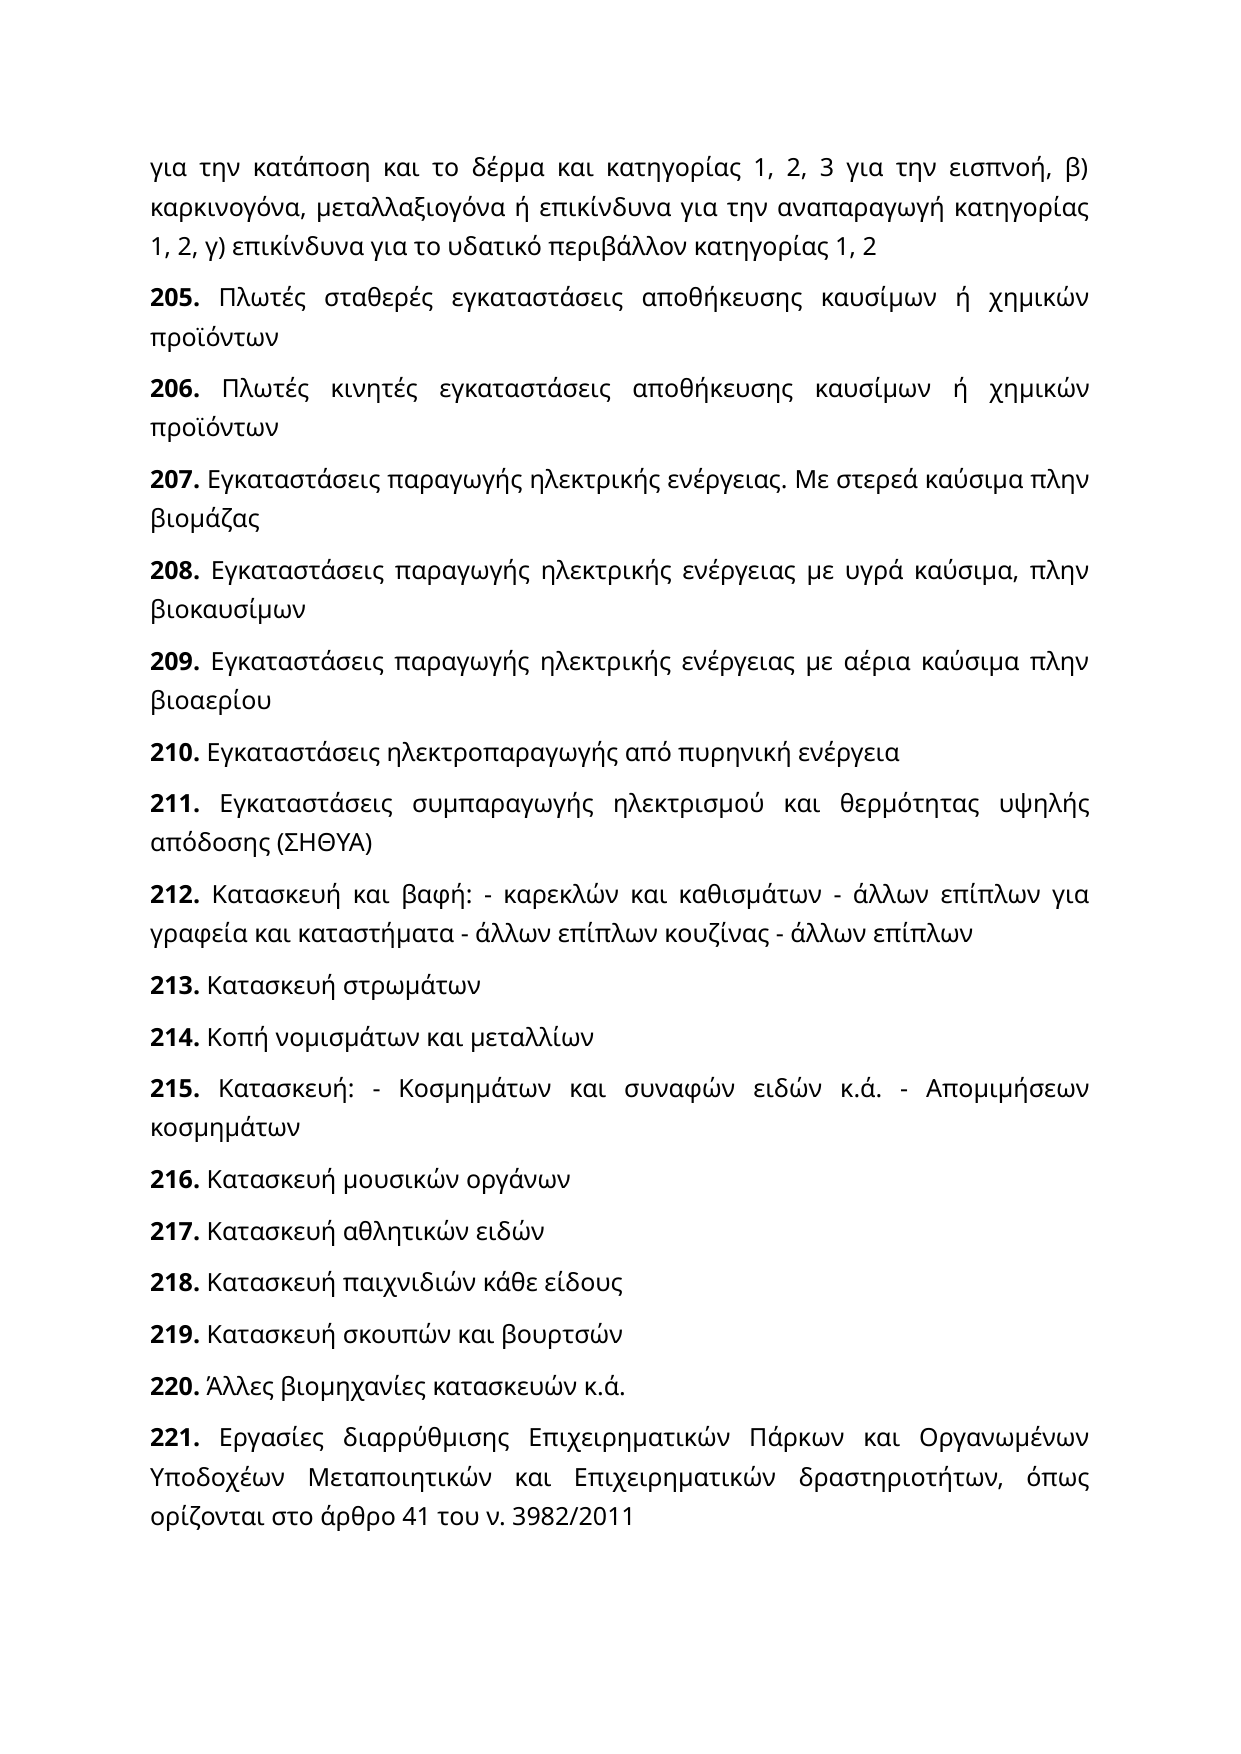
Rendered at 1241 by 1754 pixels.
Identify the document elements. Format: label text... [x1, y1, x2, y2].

text για την κατάποση και το δέρμα και κατηγορίας 1, 2, 3 για την εισπνοή, β) καρκινογόνα, μεταλλαξιογόνα ή επικίνδυνα για την αναπαραγωγή κατηγορίας 1, 2, γ) επικίνδυνα για το υδατικό περιβάλλον κατηγορίας 1, 2 [150, 150, 1090, 262]
text 212. Κατασκευή και βαφή: - καρεκλών και καθισμάτων - άλλων επίπλων για γραφεία και καταστήματα - άλλων επίπλων κουζίνας - άλλων επίπλων [150, 877, 1090, 950]
text 210. Εγκαταστάσεις ηλεκτροπαραγωγής από πυρηνική ενέργεια [150, 734, 1090, 768]
text 205. Πλωτές σταθερές εγκαταστάσεις αποθήκευσης καυσίμων ή χημικών προϊόντων [150, 280, 1090, 353]
text 208. Εγκαταστάσεις παραγωγής ηλεκτρικής ενέργειας με υγρά καύσιμα, πλην βιοκαυσίμων [150, 552, 1090, 626]
text 220. Άλλες βιομηχανίες κατασκευών κ.ά. [150, 1368, 1090, 1402]
text 209. Εγκαταστάσεις παραγωγής ηλεκτρικής ενέργειας με αέρια καύσιμα πλην βιοαερίου [150, 643, 1090, 717]
text 216. Κατασκευή μουσικών οργάνων [150, 1162, 1090, 1196]
text 211. Εγκαταστάσεις συμπαραγωγής ηλεκτρισμού και θερμότητας υψηλής απόδοσης (ΣΗΘΥΑ) [150, 786, 1090, 859]
text 219. Κατασκευή σκουπών και βουρτσών [150, 1317, 1090, 1351]
text 213. Κατασκευή στρωμάτων [150, 967, 1090, 1002]
text 217. Κατασκευή αθλητικών ειδών [150, 1213, 1090, 1247]
text 214. Κοπή νομισμάτων και μεταλλίων [150, 1019, 1090, 1053]
text 206. Πλωτές κινητές εγκαταστάσεις αποθήκευσης καυσίμων ή χημικών προϊόντων [150, 371, 1090, 444]
text 207. Εγκαταστάσεις παραγωγής ηλεκτρικής ενέργειας. Με στερεά καύσιμα πλην βιομάζας [150, 462, 1090, 535]
text 215. Κατασκευή: - Κοσμημάτων και συναφών ειδών κ.ά. - Απομιμήσεων κοσμημάτων [150, 1071, 1090, 1144]
text 221. Εργασίες διαρρύθμισης Επιχειρηματικών Πάρκων και Οργανωμένων Υποδοχέων Μεταποιητικών και Επιχειρηματικών δραστηριοτήτων, όπως ορίζονται στο άρθρο 41 του ν. 3982/2011 [150, 1420, 1090, 1532]
text 218. Κατασκευή παιχνιδιών κάθε είδους [150, 1265, 1090, 1299]
